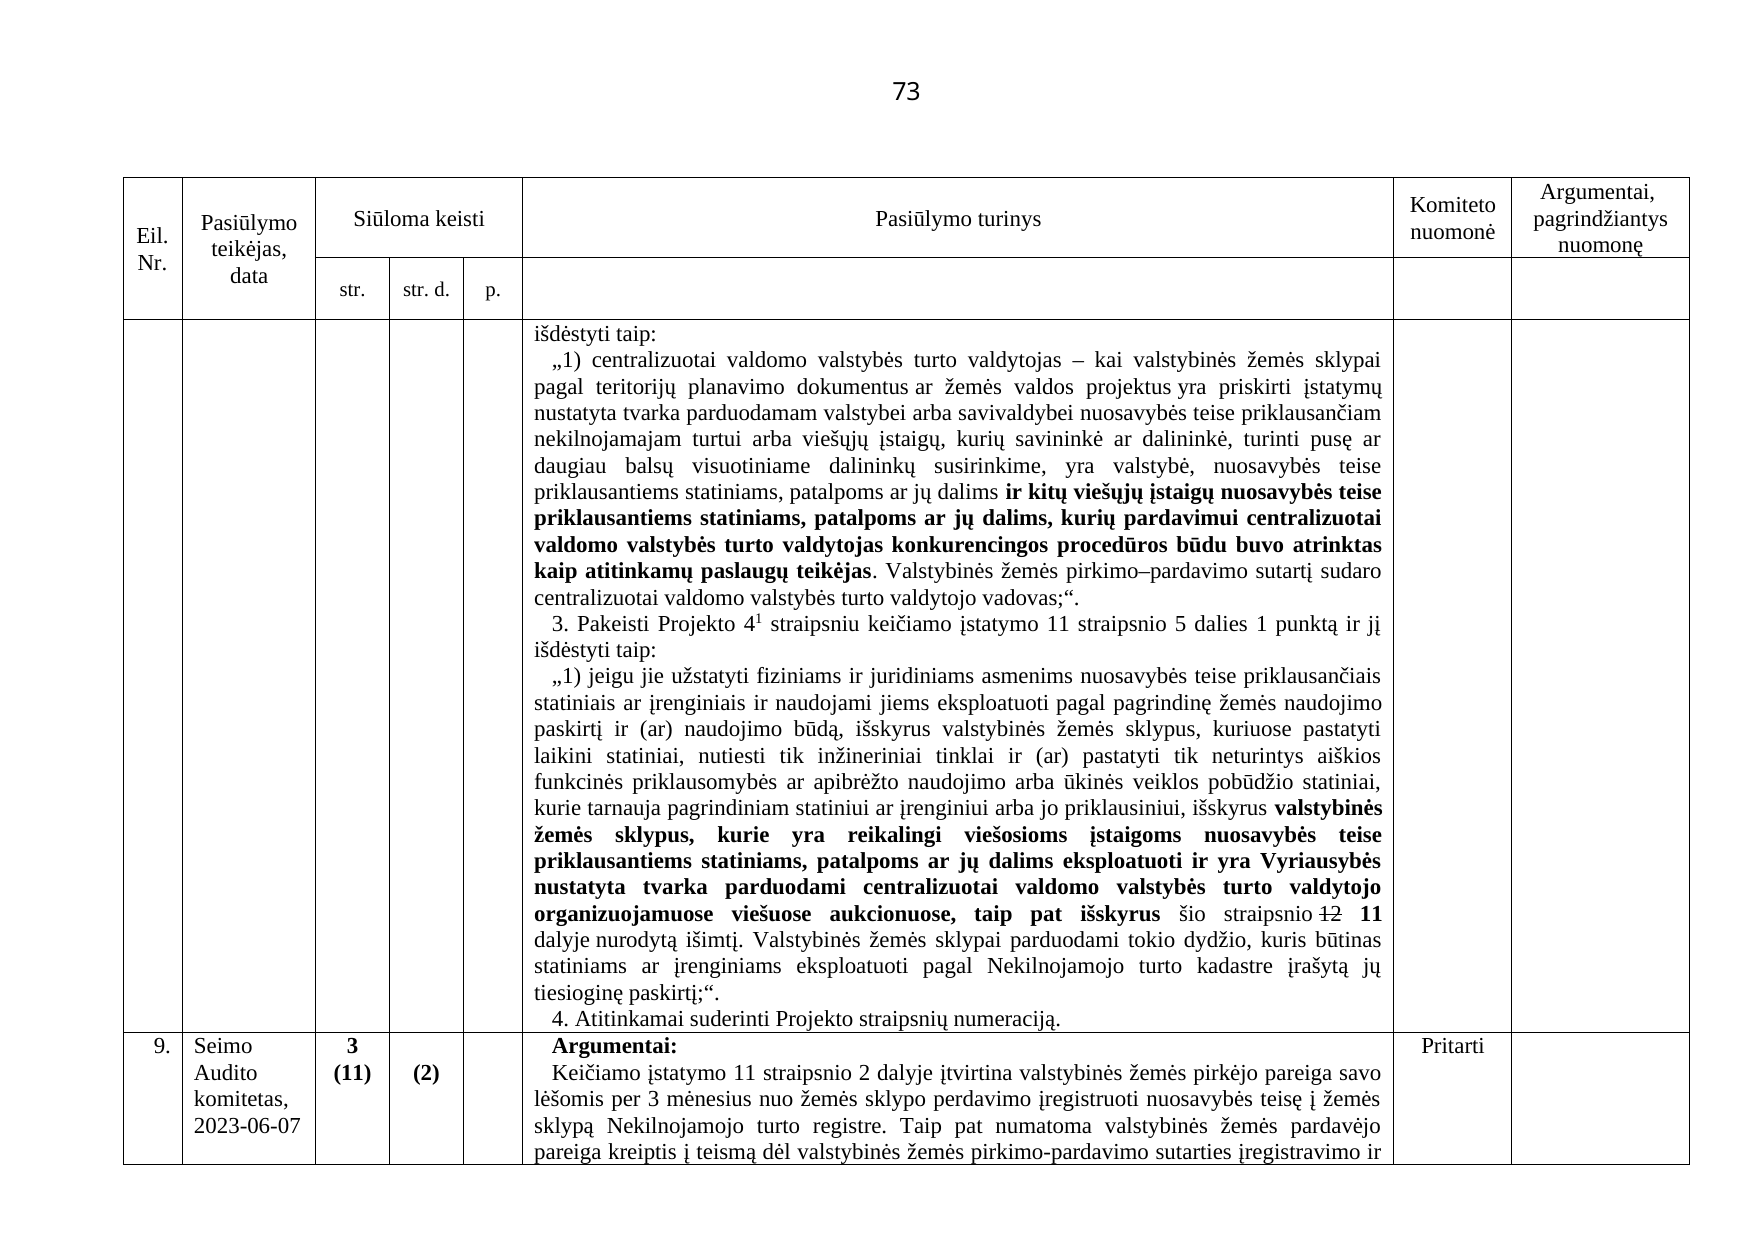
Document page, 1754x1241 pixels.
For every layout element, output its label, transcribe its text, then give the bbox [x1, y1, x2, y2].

table_cell [316, 320, 389, 1032]
table_header Pasiūlymo turinys [523, 178, 1393, 257]
table_cell Seimo Audito komitetas, 2023-06-07 [183, 1033, 315, 1164]
table_cell p. [464, 258, 522, 319]
table_cell [464, 1033, 522, 1164]
table_cell išdėstyti taip: „1) centralizuotai valdomo valstybės turto valdytojas – kai valstybinės žemės sklypai pagal teritorijų planavimo dokumentus ar žemės valdos projektus yra priskirti įstatymų nustatyta tvarka parduodamam valstybei arba savivaldybei nuosavybės teise priklausančiam nekilnojamajam turtui arba viešųjų įstaigų, kurių savininkė ar dalininkė, turinti pusę ar daugiau balsų visuotiniame dalininkų susirinkime, yra valstybė, nuosavybės teise priklausantiems statiniams, patalpoms ar jų dalims ir kitų viešųjų įstaigų nuosavybės teise priklausantiems statiniams, patalpoms ar jų dalims, kurių pardavimui centralizuotai valdomo valstybės turto valdytojas konkurencingos procedūros būdu buvo atrinktas kaip atitinkamų paslaugų teikėjas. Valstybinės žemės pirkimo–pardavimo sutartį sudaro centralizuotai valdomo valstybės turto valdytojo vadovas;“. 3. Pakeisti Projekto 41 straipsniu keičiamo įstatymo 11 straipsnio 5 dalies 1 punktą ir jį išdėstyti taip: „1) jeigu jie užstatyti fiziniams ir juridiniams asmenims nuosavybės teise priklausančiais statiniais ar įrenginiais ir naudojami jiems eksploatuoti pagal pagrindinę žemės naudojimo paskirtį ir (ar) naudojimo būdą, išskyrus valstybinės žemės sklypus, kuriuose pastatyti laikini statiniai, nutiesti tik inžineriniai tinklai ir (ar) pastatyti tik neturintys aiškios funkcinės priklausomybės ar apibrėžto naudojimo arba ūkinės veiklos pobūdžio statiniai, kurie tarnauja pagrindiniam statiniui ar įrenginiui arba jo priklausiniui, išskyrus valstybinės žemės sklypus, kurie yra reikalingi viešosioms įstaigoms nuosavybės teise priklausantiems statiniams, patalpoms ar jų dalims eksploatuoti ir yra Vyriausybės nustatyta tvarka parduodami centralizuotai valdomo valstybės turto valdytojo organizuojamuose viešuose aukcionuose, taip pat išskyrus šio straipsnio 12 11 dalyje nurodytą išimtį. Valstybinės žemės sklypai parduodami tokio dydžio, kuris būtinas statiniams ar įrenginiams eksploatuoti pagal Nekilnojamojo turto kadastre įrašytą jų tiesioginę paskirtį;“. 4. Atitinkamai suderinti Projekto straipsnių numeraciją. [523, 320, 1393, 1032]
table_header Siūloma keisti [316, 178, 522, 257]
table_cell 3 (11) [316, 1033, 389, 1164]
table_cell [124, 320, 182, 1032]
table_cell Pritarti [1394, 1033, 1511, 1164]
table_cell [1512, 320, 1689, 1032]
table_cell [1512, 1033, 1689, 1164]
table_cell str. d. [390, 258, 463, 319]
table_cell 9. [124, 1033, 182, 1164]
table_cell [1512, 258, 1689, 319]
table_cell [183, 320, 315, 1032]
table_header Komiteto nuomonė [1394, 178, 1511, 257]
table_cell [1394, 320, 1511, 1032]
table_cell [523, 258, 1393, 319]
table_cell str. [316, 258, 389, 319]
table_header Argumentai, pagrindžiantys nuomonę [1512, 178, 1689, 257]
table_header Eil. Nr. [124, 178, 182, 319]
table_header Pasiūlymo teikėjas, data [183, 178, 315, 319]
table_cell Argumentai: Keičiamo įstatymo 11 straipsnio 2 dalyje įtvirtina valstybinės žemės pirkėjo pareiga savo lėšomis per 3 mėnesius nuo žemės sklypo perdavimo įregistruoti nuosavybės teisę į žemės sklypą Nekilnojamojo turto registre. Taip pat numatoma valstybinės žemės pardavėjo pareiga kreiptis į teismą dėl valstybinės žemės pirkimo-pardavimo sutarties įregistravimo ir [523, 1033, 1393, 1164]
table_cell [464, 320, 522, 1032]
table_cell [390, 320, 463, 1032]
table_cell (2) [390, 1033, 463, 1164]
table_cell [1394, 258, 1511, 319]
